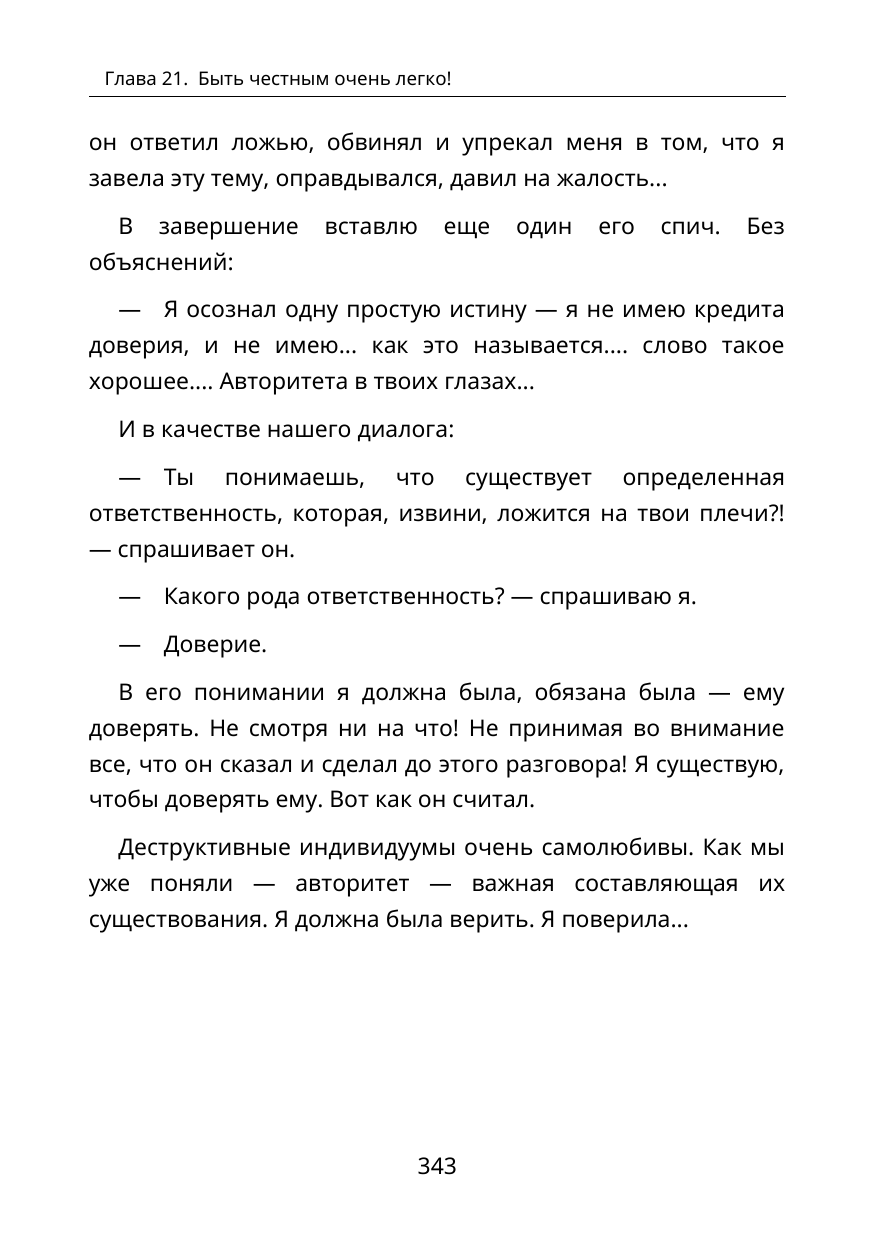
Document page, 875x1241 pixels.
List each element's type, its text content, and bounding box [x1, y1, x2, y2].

text И в качестве нашего диалога: [88, 413, 786, 444]
text В завершение вставлю еще один его спич. Без объяснений: [88, 210, 786, 277]
list Какого рода ответственность? — спрашиваю я. [88, 580, 786, 611]
list Я осознал одну простую истину — я не имею кредита доверия, и не имею... как это называется.... слово такое хорошее.... Авторитета в твоих глазах... [88, 293, 786, 396]
text он ответил ложью, обвинял и упрекал меня в том, что я завела эту тему, оправдывался, давил на жалость... [88, 126, 786, 193]
text В его понимании я должна была, обязана была — ему доверять. Не смотря ни на что! Не принимая во внимание все, что он сказал и сделал до этого разговора! Я существую, чтобы доверять ему. Вот как он считал. [88, 676, 786, 815]
list Доверие. [88, 628, 786, 659]
text Деструктивные индивидуумы очень самолюбивы. Как мы уже поняли — авторитет — важная составляющая их существования. Я должна была верить. Я поверила... [88, 831, 786, 934]
list Ты понимаешь, что существует определенная ответственность, которая, извини, ложится на твои плечи?! — спрашивает он. [88, 461, 786, 564]
